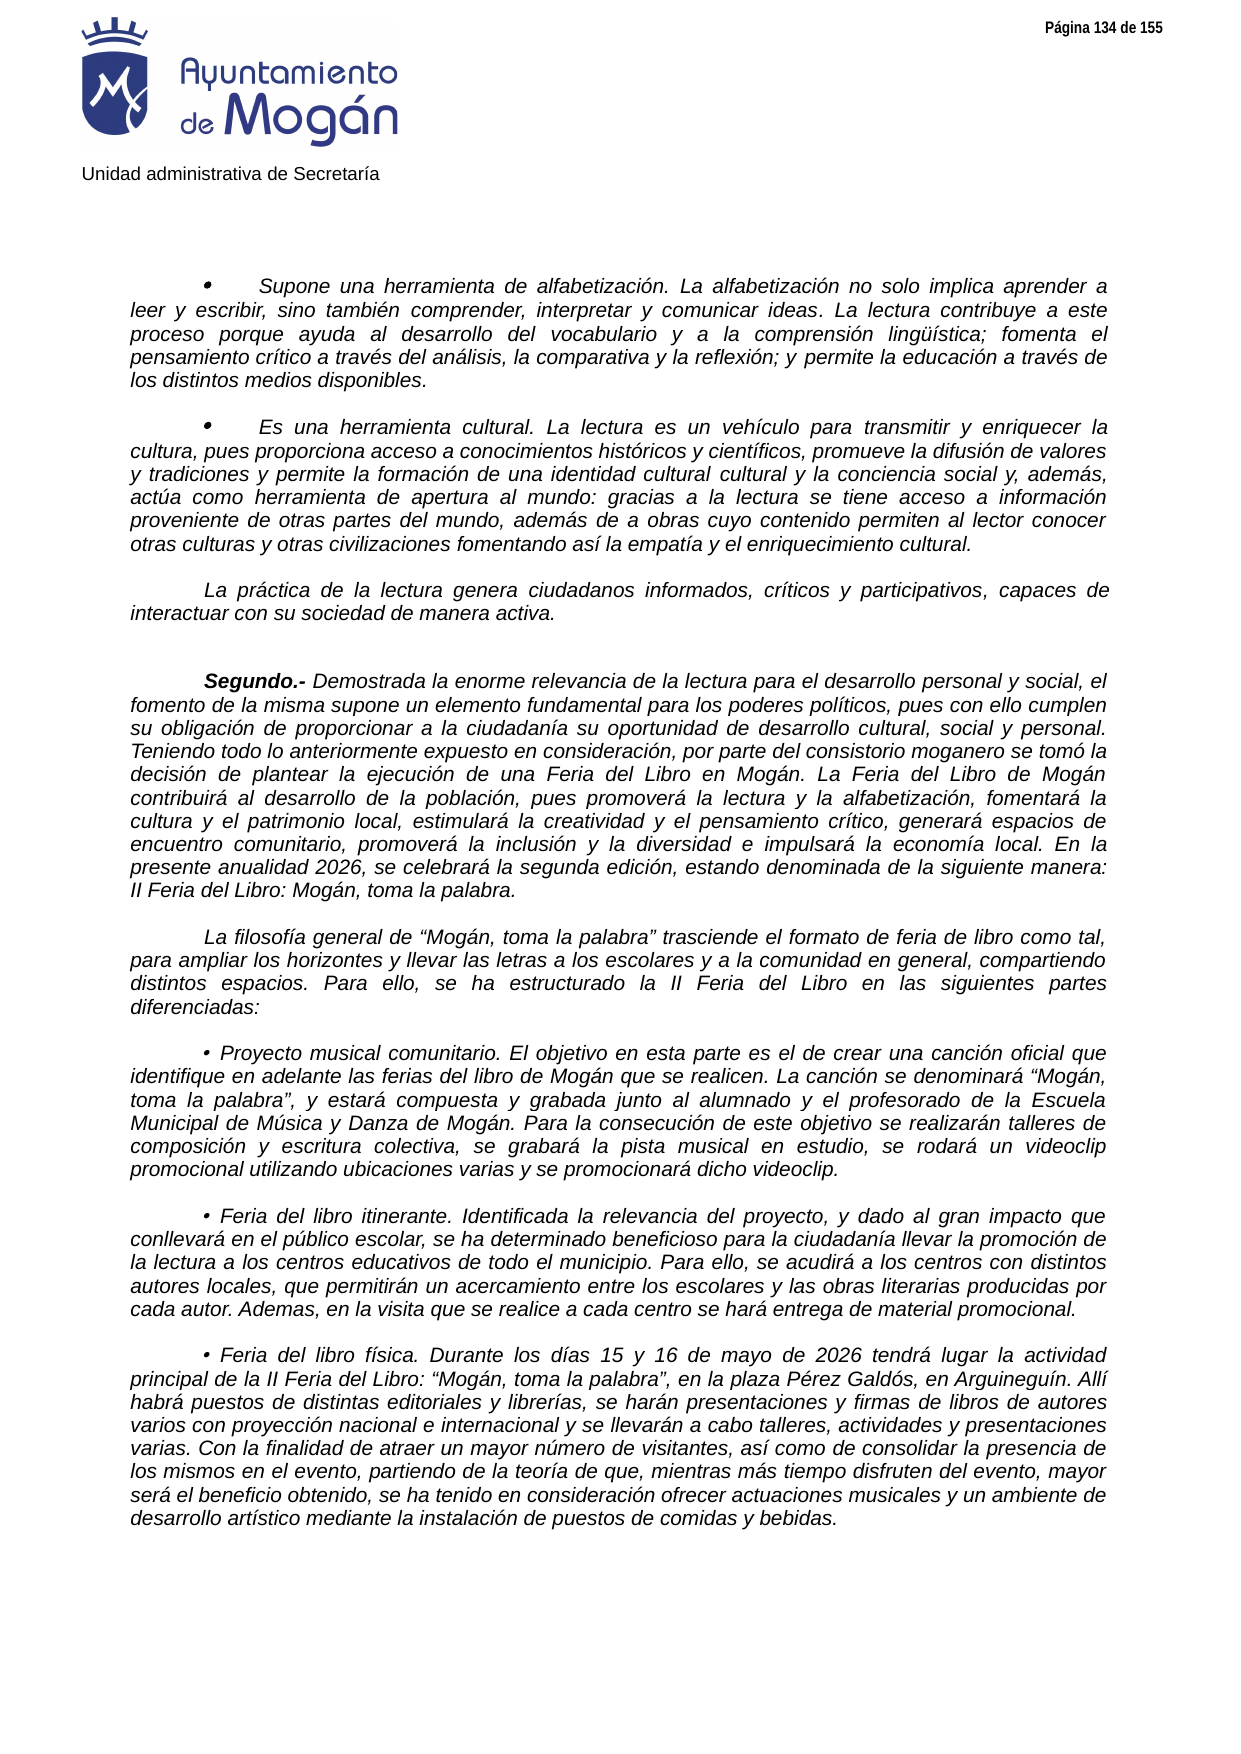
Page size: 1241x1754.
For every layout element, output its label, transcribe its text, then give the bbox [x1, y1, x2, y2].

list Feria del libro física. Durante los días 15 y 16 de mayo de 2026 tendrá lugar la actividad principal de la II Feria del Libro: “Mogán, toma la palabra”, en la plaza Pérez Galdós, en Arguineguín. Allí habrá puestos de distintas editoriales y librerías, se harán presentaciones y firmas de libros de autores varios con proyección nacional e internacional y se llevarán a cabo talleres, actividades y presentaciones varias. Con la finalidad de atraer un mayor número de visitantes, así como de consolidar la presencia de los mismos en el evento, partiendo de la teoría de que, mientras más tiempo disfruten del evento, mayor será el beneficio obtenido, se ha tenido en consideración ofrecer actuaciones musicales y un ambiente de desarrollo artístico mediante la instalación de puestos de comidas y bebidas. [130, 1344, 1110, 1530]
picture [81, 17, 398, 153]
list Proyecto musical comunitario. El objetivo en esta parte es el de crear una canción oficial que identifique en adelante las ferias del libro de Mogán que se realicen. La canción se denominará “Mogán, toma la palabra”, y estará compuesta y grabada junto al alumnado y el profesorado de la Escuela Municipal de Música y Danza de Mogán. Para la consecución de este objetivo se realizarán talleres de composición y escritura colectiva, se grabará la pista musical en estudio, se rodará un videoclip promocional utilizando ubicaciones varias y se promocionará dicho videoclip. [130, 1042, 1110, 1181]
subtitle Supone una herramienta de alfabetización. La alfabetización no solo implica aprender a leer y escribir, sino también comprender, interpretar y comunicar ideas. La lectura contribuye a este proceso porque ayuda al desarrollo del vocabulario y a la comprensión lingüística; fomenta el pensamiento crítico a través del análisis, la comparativa y la reflexión; y permite la educación a través de los distintos medios disponibles. [130, 275, 1110, 392]
list Feria del libro itinerante. Identificada la relevancia del proyecto, y dado al gran impacto que conllevará en el público escolar, se ha determinado beneficioso para la ciudadanía llevar la promoción de la lectura a los centros educativos de todo el municipio. Para ello, se acudirá a los centros con distintos autores locales, que permitirán un acercamiento entre los escolares y las obras literarias producidas por cada autor. Ademas, en la visita que se realice a cada centro se hará entrega de material promocional. [130, 1204, 1110, 1321]
subtitle Es una herramienta cultural. La lectura es un vehículo para transmitir y enriquecer la cultura, pues proporciona acceso a conocimientos históricos y científicos, promueve la difusión de valores y tradiciones y permite la formación de una identidad cultural cultural y la conciencia social y, además, actúa como herramienta de apertura al mundo: gracias a la lectura se tiene acceso a información proveniente de otras partes del mundo, además de a obras cuyo contenido permiten al lector conocer otras culturas y otras civilizaciones fomentando así la empatía y el enriquecimiento cultural. [130, 415, 1110, 556]
text La práctica de la lectura genera ciudadanos informados, críticos y participativos, capaces de interactuar con su sociedad de manera activa. [130, 579, 1110, 625]
text Segundo.- Demostrada la enorme relevancia de la lectura para el desarrollo personal y social, el fomento de la misma supone un elemento fundamental para los poderes políticos, pues con ello cumplen su obligación de proporcionar a la ciudadanía su oportunidad de desarrollo cultural, social y personal. Teniendo todo lo anteriormente expuesto en consideración, por parte del consistorio moganero se tomó la decisión de plantear la ejecución de una Feria del Libro en Mogán. La Feria del Libro de Mogán contribuirá al desarrollo de la población, pues promoverá la lectura y la alfabetización, fomentará la cultura y el patrimonio local, estimulará la creatividad y el pensamiento crítico, generará espacios de encuentro comunitario, promoverá la inclusión y la diversidad e impulsará la economía local. En la presente anualidad 2026, se celebrará la segunda edición, estando denominada de la siguiente manera: II Feria del Libro: Mogán, toma la palabra. [130, 670, 1110, 902]
text La filosofía general de “Mogán, toma la palabra” trasciende el formato de feria de libro como tal, para ampliar los horizontes y llevar las letras a los escolares y a la comunidad en general, compartiendo distintos espacios. Para ello, se ha estructurado la II Feria del Libro en las siguientes partes diferenciadas: [130, 926, 1110, 1018]
